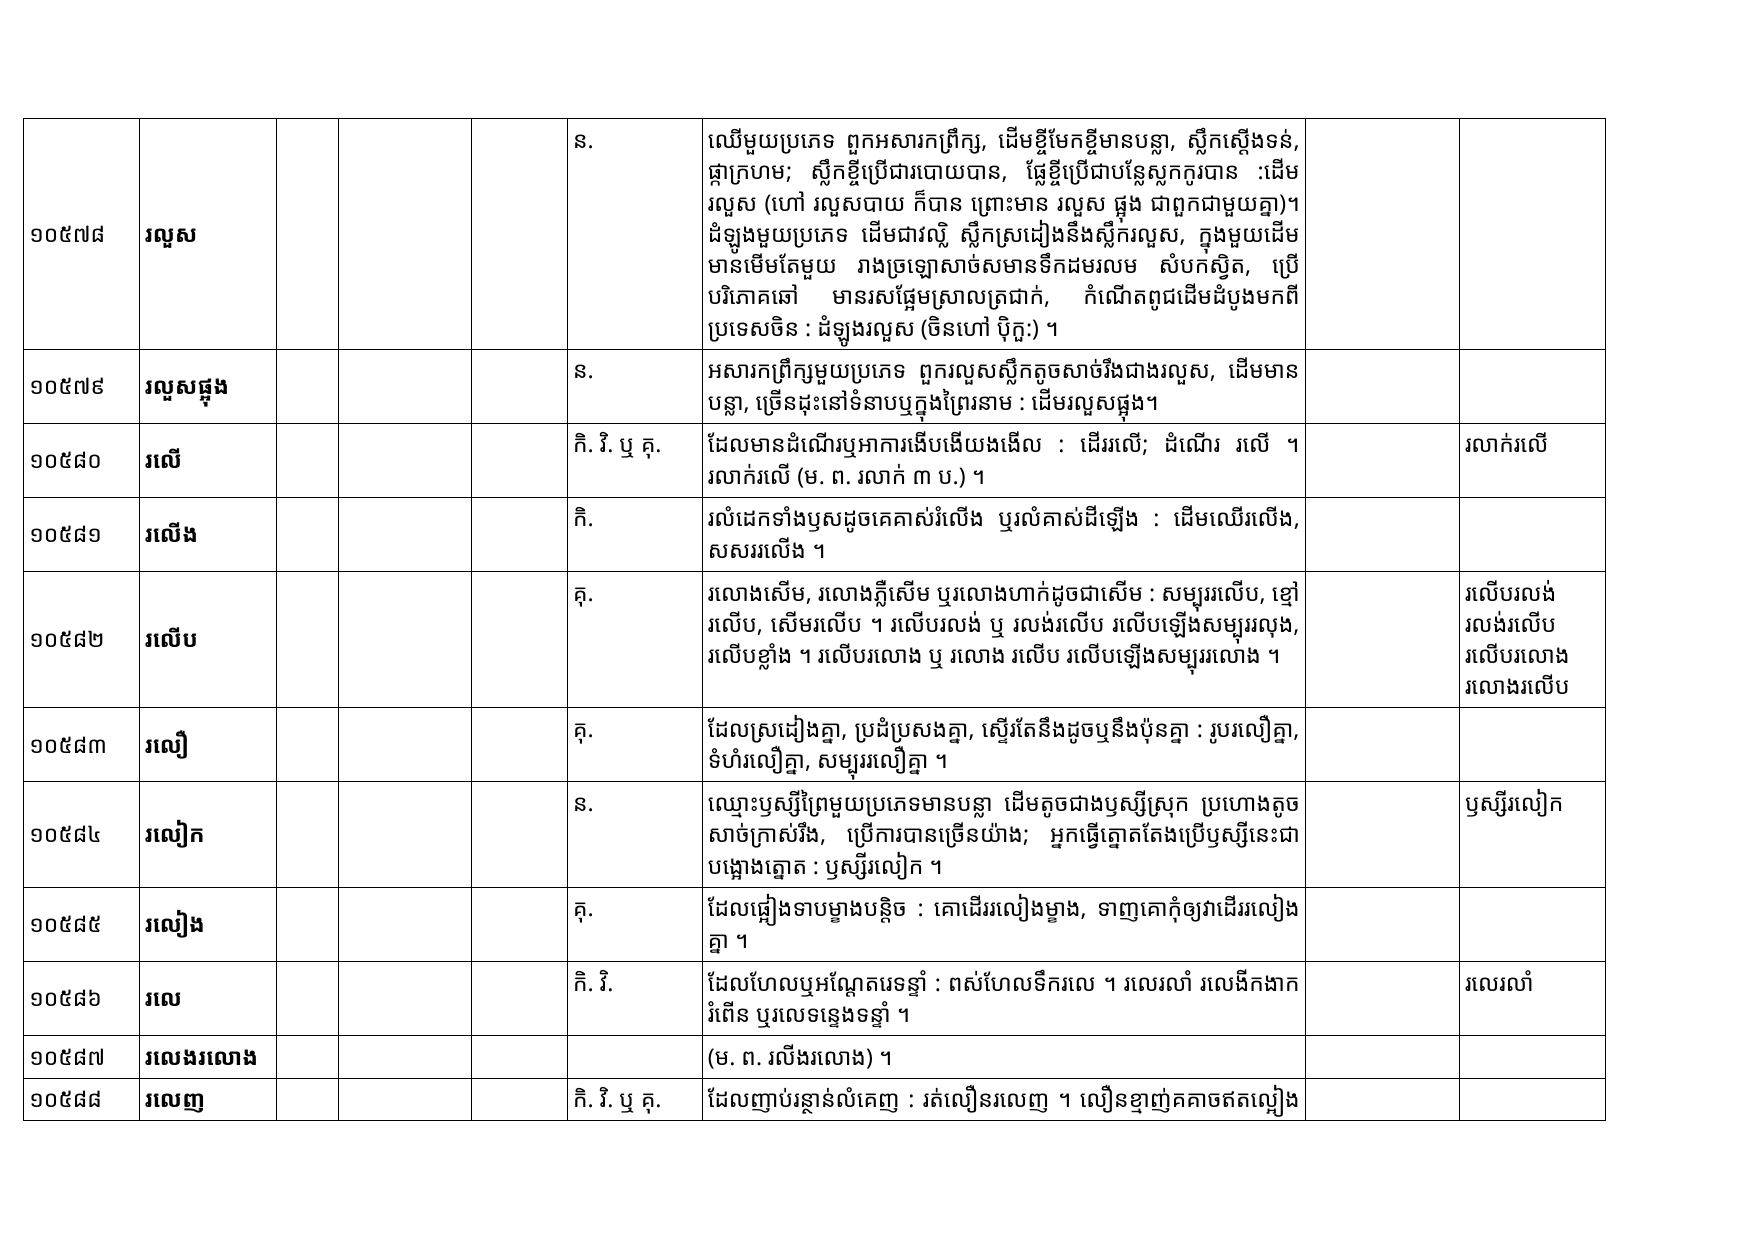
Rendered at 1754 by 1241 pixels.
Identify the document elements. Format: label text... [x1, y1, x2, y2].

table_cell [277, 1079, 338, 1120]
table_cell [339, 350, 471, 422]
table_cell រលេ​រលាំ [1460, 962, 1605, 1035]
table_cell ឈើ​មួយ​ប្រភេទ ពួក​អសារក​ព្រឹក្ស, ដើម​ខ្ចី​មែក​ខ្ចី​មាន​បន្លា, ស្លឹក​ស្ដើង​ទន់, ផ្កា​ក្រហម; ស្លឹក​ខ្ចី​ប្រើ​ជា​របោយ​បាន, ផ្លែ​ខ្ចី​ប្រើ​ជា​បន្លែ​ស្ល​កកូរ​បាន :ដើម​រលួស (ហៅ រលួស​បាយ ក៏​បាន ព្រោះ​មាន រលួស ផ្អុង ជា​ពួក​ជា​មួយ​គ្នា)។ ដំឡូង​មួយ​ប្រភេទ ដើម​ជា​វល្លិ ស្លឹក​ស្រដៀង​នឹង​ស្លឹក​រលួស, ក្នុង​មួយ​ដើម​មាន​មើម​តែ​មួយ រាង​ច្រឡោ​សាច់​ស​មាន​ទឹក​ដម​រលម សំបក​ស្វិត, ប្រើ​បរិភោគ​ឆៅ មាន​រស​ផ្អែម​ស្រាល​ត្រជាក់, កំណើត​ពូជ​ដើម​ដំបូង​មក​ពី​ប្រទេស​ចិន : ដំឡូង​រលួស (ចិន​ហៅ ប៉ិកួ:) ។ [703, 119, 1305, 348]
table_cell [1306, 1079, 1459, 1120]
table_cell [339, 572, 471, 707]
table_cell កិ. [568, 498, 702, 571]
table_cell [339, 782, 471, 887]
table_cell ១០៥៨៤ [24, 782, 139, 887]
table_cell រលួស [140, 119, 276, 348]
table_cell [339, 708, 471, 781]
table_cell ១០៥៨៨ [24, 1079, 139, 1120]
table_cell រលើង [140, 498, 276, 571]
table_cell ឈ្មោះ​ឫស្សី​ព្រៃ​មួយ​ប្រភេទ​មាន​បន្លា ដើម​តូច​ជាង​ឫស្សី​ស្រុក​ ប្រហោង​តូច សាច់​ក្រាស់​រឹង, ប្រើ​ការ​បាន​ច្រើន​យ៉ាង; អ្នក​ធ្វើ​ត្នោត​តែង​ប្រើ​ឫស្សី​នេះ​ជា​បង្អោង​ត្នោត : ឫស្សី​រលៀក ។ [703, 782, 1305, 887]
table_cell ១០៥៨៣ [24, 708, 139, 781]
table_cell រលើប [140, 572, 276, 707]
table_cell [472, 962, 567, 1035]
table_cell ដែល​ហែល​ឬ​អណ្ដែត​រេ​ទន្ទាំ : ពស់​ហែល​ទឹក​រលេ ។ រលេ​រលាំ រលេ​ងីកងាក​រំពើន ឬ​រលេ​ទន្ទេង​ទន្ទាំ ។ [703, 962, 1305, 1035]
table_cell រលៀង [140, 888, 276, 961]
table_cell គុ. [568, 572, 702, 707]
table_cell កិ. វិ. ឬ គុ. [568, 424, 702, 497]
table_cell រលឿ [140, 708, 276, 781]
table_cell [277, 962, 338, 1035]
table_cell [1306, 498, 1459, 571]
table_cell ១០៥៨០ [24, 424, 139, 497]
table_cell គុ. [568, 888, 702, 961]
table_cell [472, 888, 567, 961]
table_cell [1306, 424, 1459, 497]
table_cell [472, 1079, 567, 1120]
table_cell [1306, 119, 1459, 348]
table_cell [472, 1036, 567, 1077]
table_cell រលោង​សើម, រលោង​ភ្លឺ​សើម ឬ​រលោង​ហាក់​ដូច​ជា​សើម : សម្បុរ​រលើប, ខ្មៅ​រលើប, សើម​រលើប ។ រលើប​រលង់ ឬ រលង់​រលើប រលើប​ឡើង​សម្បុរ​រលុង, រលើប​ខ្លាំង ។ រលើប​រលោង ឬ រលោង​ រលើប រលើប​ឡើង​សម្បុរ​រលោង ។ [703, 572, 1305, 707]
table_cell ដែល​មាន​ដំណើរ​ឬ​អាការ​ងើប​ងើយ​ងងើល : ដើរ​រលើ; ដំណើរ​ រលើ ។ រលាក់​រលើ (ម. ព. រលាក់ ៣ ប.) ។ [703, 424, 1305, 497]
table_cell ឫស្សី​រលៀក [1460, 782, 1605, 887]
table_cell អសារក​ព្រឹក្ស​មួយ​ប្រភេទ ពួក​រលួស​ស្លឹក​តូច​សាច់​រឹង​ជាង​រលួស, ដើម​មាន​បន្លា, ច្រើន​ដុះ​នៅ​ទំនាប​ឬ​ក្នុង​ព្រៃ​រនាម : ដើម​រលួស​ផ្អុង។ [703, 350, 1305, 422]
table_cell [1306, 350, 1459, 422]
table_cell [1306, 962, 1459, 1035]
table_cell ១០៥៨៧ [24, 1036, 139, 1077]
table_cell [1460, 708, 1605, 781]
table_cell [1460, 119, 1605, 348]
table_cell [472, 350, 567, 422]
table_cell [339, 1036, 471, 1077]
table_cell [1460, 498, 1605, 571]
table_cell ១០៥៨១ [24, 498, 139, 571]
table_cell [339, 119, 471, 348]
table_cell [1306, 888, 1459, 961]
table_cell [1460, 888, 1605, 961]
table_cell រលេងរលោង [140, 1036, 276, 1077]
table_cell [1460, 1079, 1605, 1120]
table_cell [1460, 1036, 1605, 1077]
table_cell [339, 888, 471, 961]
table_cell [568, 1036, 702, 1077]
table_cell កិ. វិ. [568, 962, 702, 1035]
table_cell រលេញ [140, 1079, 276, 1120]
table_cell [277, 350, 338, 422]
table_cell កិ. វិ. ឬ គុ. [568, 1079, 702, 1120]
table_cell ១០៥៧៨ [24, 119, 139, 348]
table_cell (ម. ព. រលីង​រលោង) ។ [703, 1036, 1305, 1077]
table_cell គុ. [568, 708, 702, 781]
table_cell ដែល​ស្រដៀង​គ្នា, ប្រដំ​ប្រសង​គ្នា, ស្ទើរ​តែ​នឹង​ដូច​ឬ​នឹង​ប៉ុន​គ្នា : រូប​រលឿ​គ្នា, ទំហំ​រលឿ​គ្នា, សម្បុរ​រលឿ​គ្នា ។ [703, 708, 1305, 781]
table_cell [277, 782, 338, 887]
table_cell [339, 424, 471, 497]
table_cell [339, 1079, 471, 1120]
table_cell [277, 498, 338, 571]
table_cell [1306, 1036, 1459, 1077]
table_cell [1306, 572, 1459, 707]
table_cell [277, 708, 338, 781]
table_cell [277, 119, 338, 348]
table_cell ដែល​ផ្អៀង​ទាប​ម្ខាង​បន្តិច : គោ​ដើរ​រលៀង​ម្ខាង, ទាញ​គោ​កុំ​ឲ្យ​វា​ដើរ​រលៀង​គ្នា ។ [703, 888, 1305, 961]
table_cell រលើ [140, 424, 276, 497]
table_cell ន. [568, 782, 702, 887]
table_cell [472, 424, 567, 497]
table_cell [472, 782, 567, 887]
table_cell រលៀក [140, 782, 276, 887]
table_cell [1306, 708, 1459, 781]
table_cell ន. [568, 119, 702, 348]
table_cell រលើប​រលង់ រលង់​រលើប រលើប​រលោង រលោង​រលើប [1460, 572, 1605, 707]
table_cell រលាក់​រលើ [1460, 424, 1605, 497]
table_cell [277, 572, 338, 707]
table_cell [472, 708, 567, 781]
table_cell [339, 962, 471, 1035]
table_cell [472, 498, 567, 571]
table_cell [277, 888, 338, 961]
table_cell រលំ​ដេក​ទាំង​ឫស​ដូច​គេ​គាស់​រំលើង ឬ​រលំ​គាស់​ដី​ឡើង : ដើម​ឈើ​រលើង, សសរ​រលើង ។ [703, 498, 1305, 571]
table_cell [472, 572, 567, 707]
table_cell ១០៥៨៦ [24, 962, 139, 1035]
table_cell រលួស​ផ្អុង [140, 350, 276, 422]
table_cell ១០៥៨៥ [24, 888, 139, 961]
table_cell [1306, 782, 1459, 887]
table_cell [277, 1036, 338, 1077]
table_cell [472, 119, 567, 348]
table_cell រលេ [140, 962, 276, 1035]
table_cell [277, 424, 338, 497]
table_cell ន. [568, 350, 702, 422]
table_cell [1460, 350, 1605, 422]
table_cell ១០៥៧៩ [24, 350, 139, 422]
table_cell [339, 498, 471, 571]
table_cell ១០៥៨២ [24, 572, 139, 707]
table_cell ដែល​ញាប់​រន្ថាន់​លំគេញ : រត់​លឿន​រលេញ ។ លឿន​ខ្មាញ់​គគាច​ឥត​ល្អៀង [703, 1079, 1305, 1120]
